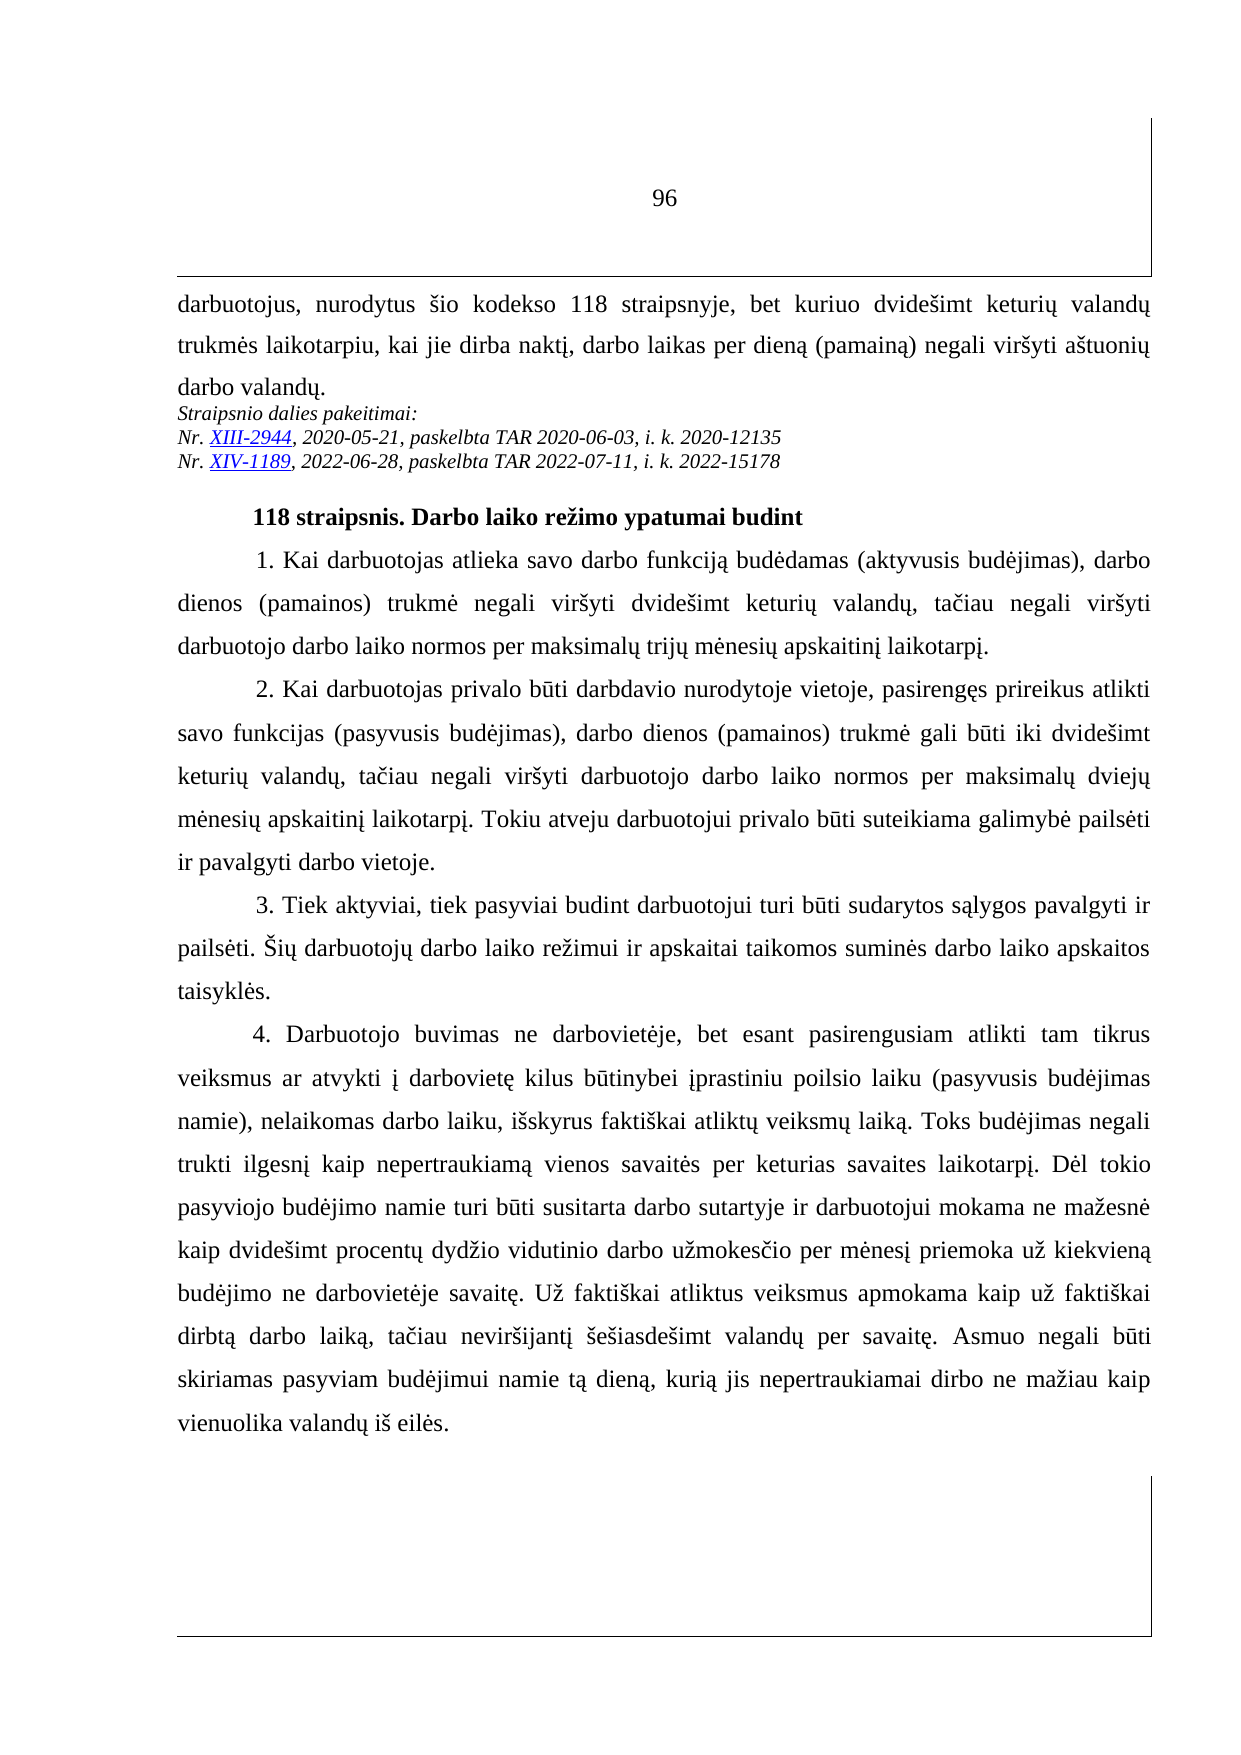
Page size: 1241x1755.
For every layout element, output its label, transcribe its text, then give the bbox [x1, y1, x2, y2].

text 4. Darbuotojo buvimas ne darbovietėje, bet esant pasirengusiam atlikti tam tikrus veiksmus ar atvykti į darbovietę kilus būtinybei įprastiniu poilsio laiku (pasyvusis budėjimas namie), nelaikomas darbo laiku, išskyrus faktiškai atliktų veiksmų laiką. Toks budėjimas negali trukti ilgesnį kaip nepertraukiamą vienos savaitės per keturias savaites laikotarpį. Dėl tokio pasyviojo budėjimo namie turi būti susitarta darbo sutartyje ir darbuotojui mokama ne mažesnė kaip dvidešimt procentų dydžio vidutinio darbo užmokesčio per mėnesį priemoka už kiekvieną budėjimo ne darbovietėje savaitę. Už faktiškai atliktus veiksmus apmokama kaip už faktiškai dirbtą darbo laiką, tačiau neviršijantį šešiasdešimt valandų per savaitę. Asmuo negali būti skiriamas pasyviam budėjimui namie tą dieną, kurią jis nepertraukiamai dirbo ne mažiau kaip vienuolika valandų iš eilės. [177, 1019, 1152, 1436]
text darbuotojus, nurodytus šio kodekso 118 straipsnyje, bet kuriuo dvidešimt keturių valandų trukmės laikotarpiu, kai jie dirba naktį, darbo laikas per dieną (pamainą) negali viršyti aštuonių darbo valandų. [177, 276, 1152, 401]
text 2. Kai darbuotojas privalo būti darbdavio nurodytoje vietoje, pasirengęs prireikus atlikti savo funkcijas (pasyvusis budėjimas), darbo dienos (pamainos) trukmė gali būti iki dvidešimt keturių valandų, tačiau negali viršyti darbuotojo darbo laiko normos per maksimalų dviejų mėnesių apskaitinį laikotarpį. Tokiu atveju darbuotojui privalo būti suteikiama galimybė pailsėti ir pavalgyti darbo vietoje. [177, 674, 1152, 876]
text Nr. XIII-2944, 2020-05-21, paskelbta TAR 2020-06-03, i. k. 2020-12135 [177, 425, 1152, 449]
text Straipsnio dalies pakeitimai: [177, 401, 1152, 425]
text 1. Kai darbuotojas atlieka savo darbo funkciją budėdamas (aktyvusis budėjimas), darbo dienos (pamainos) trukmė negali viršyti dvidešimt keturių valandų, tačiau negali viršyti darbuotojo darbo laiko normos per maksimalų trijų mėnesių apskaitinį laikotarpį. [177, 545, 1152, 660]
text 3. Tiek aktyviai, tiek pasyviai budint darbuotojui turi būti sudarytos sąlygos pavalgyti ir pailsėti. Šių darbuotojų darbo laiko režimui ir apskaitai taikomos suminės darbo laiko apskaitos taisyklės. [177, 890, 1152, 1005]
text Nr. XIV-1189, 2022-06-28, paskelbta TAR 2022-07-11, i. k. 2022-15178 [177, 449, 1152, 473]
subtitle 118 straipsnis. Darbo laiko režimo ypatumai budint [177, 502, 1152, 531]
